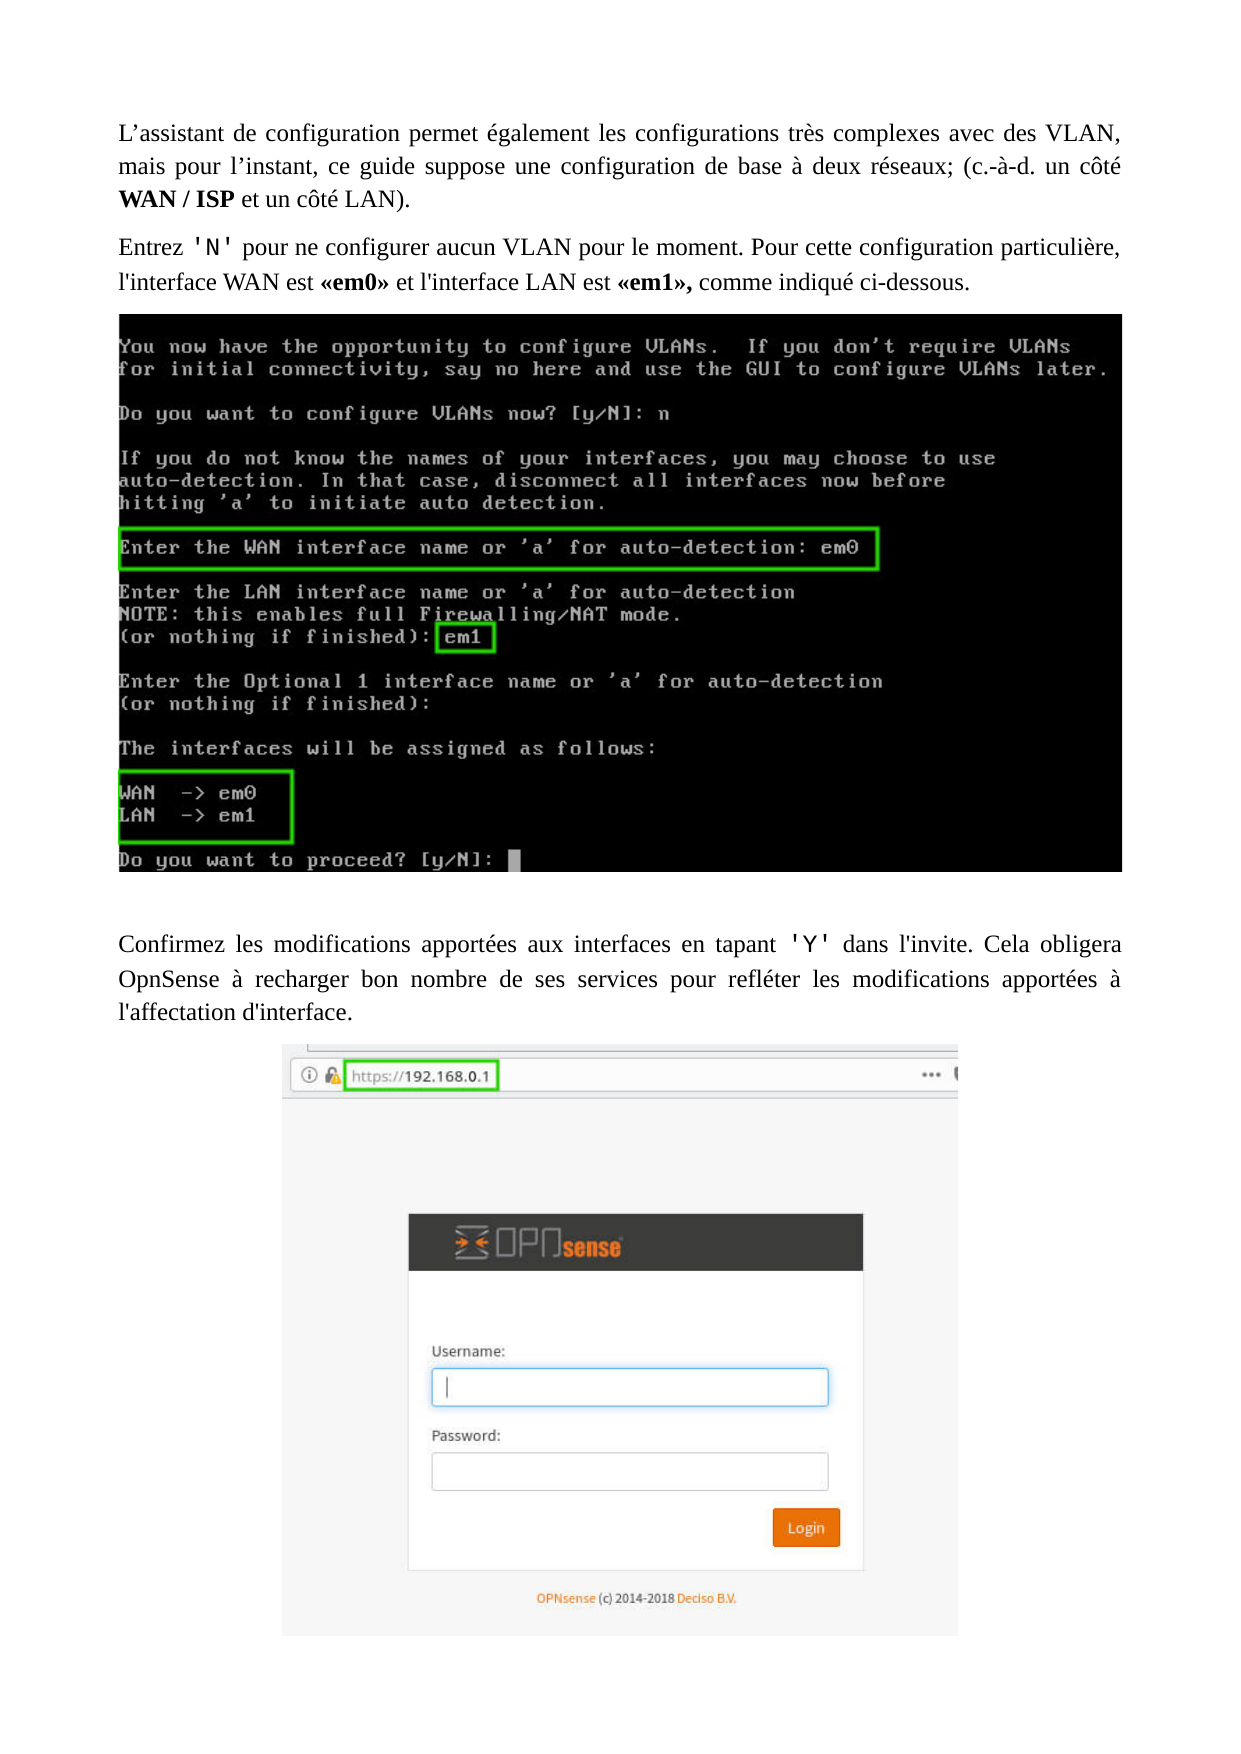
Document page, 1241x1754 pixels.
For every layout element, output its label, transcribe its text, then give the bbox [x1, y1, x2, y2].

picture [118, 314, 1123, 872]
text Entrez 'N' pour ne configurer aucun VLAN pour le moment. Pour cette configuration particulière, l'interface WAN est «em0» et l'interface LAN est «em1», comme indiqué ci-dessous. [118, 232, 1122, 296]
text Confirmez les modifications apportées aux interfaces en tapant 'Y' dans l'invite. Cela obligera OpnSense à recharger bon nombre de ses services pour refléter les modifications apportées à l'affectation d'interface. [118, 929, 1122, 1026]
text L’assistant de configuration permet également les configurations très complexes avec des VLAN, mais pour l’instant, ce guide suppose une configuration de base à deux réseaux; (c.-à-d. un côté WAN / ISP et un côté LAN). [118, 118, 1122, 213]
picture [282, 1044, 959, 1636]
